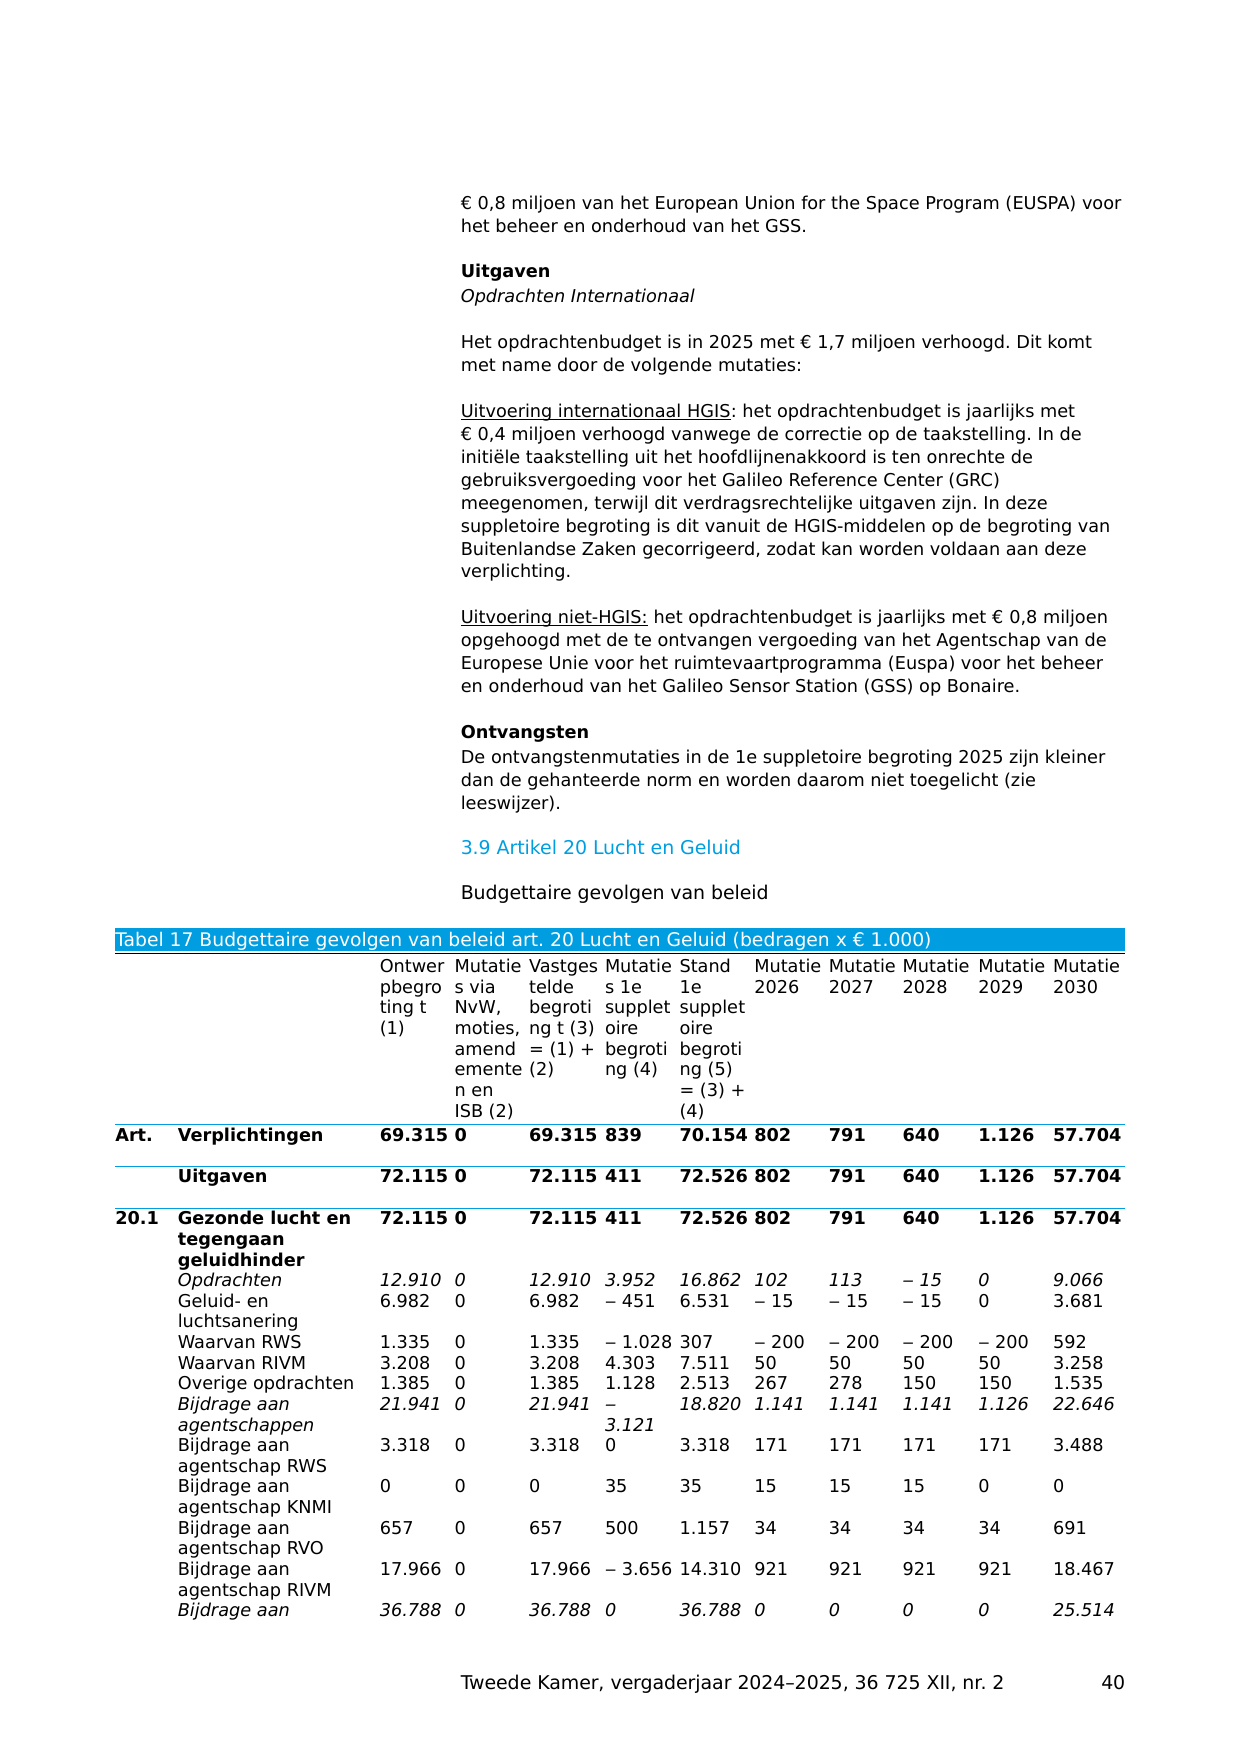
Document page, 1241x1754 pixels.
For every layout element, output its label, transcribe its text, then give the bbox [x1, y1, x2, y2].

table_cell 0 [751, 1600, 826, 1621]
table_cell 0 [451, 1518, 526, 1559]
table_cell [602, 1145, 676, 1166]
table_cell 57.704 [1050, 1125, 1125, 1145]
table_cell 1.385 [526, 1373, 602, 1394]
table_cell 0 [451, 1270, 526, 1291]
table_cell [676, 1145, 751, 1166]
table_cell Opdrachten [175, 1270, 377, 1291]
table_cell Mutatie 2030 [1050, 954, 1125, 1124]
table_cell 0 [451, 1209, 526, 1270]
table_cell [115, 954, 175, 1124]
table_cell 18.467 [1050, 1559, 1125, 1600]
table_cell 0 [975, 1270, 1050, 1291]
table_cell [826, 1187, 899, 1208]
text Uitvoering niet-HGIS: het opdrachtenbudget is jaarlijks met € 0,8 miljoen opgehoogd met de te ontvangen vergoeding van het Agentschap van de Europese Unie voor het ruimtevaartprogramma (Euspa) voor het beheer en onderhoud van het Galileo Sensor Station (GSS) op Bonaire. [461, 605, 1125, 697]
table_cell 12.910 [526, 1270, 602, 1291]
table_cell 15 [900, 1476, 975, 1518]
table_cell 921 [826, 1559, 899, 1600]
table_cell 17.966 [377, 1559, 451, 1600]
table_cell ‒ 451 [602, 1291, 676, 1332]
table_cell [115, 1476, 175, 1518]
table_cell 0 [451, 1167, 526, 1187]
table_cell Stand 1e suppletoire begroting (5) = (3) + (4) [676, 954, 751, 1124]
table_cell Mutatie 2026 [751, 954, 826, 1124]
table_cell 50 [900, 1353, 975, 1373]
table_cell ‒ 15 [900, 1270, 975, 1291]
table_cell [115, 1435, 175, 1476]
table_cell Bijdrage aan agentschap RIVM [175, 1559, 377, 1600]
table_cell 0 [602, 1600, 676, 1621]
table_cell 1.126 [975, 1125, 1050, 1145]
title 3.9 Artikel 20 Lucht en Geluid [461, 837, 1125, 858]
table_cell 1.126 [975, 1167, 1050, 1187]
table_cell 3.681 [1050, 1291, 1125, 1332]
table_cell 791 [826, 1209, 899, 1270]
table_cell [377, 1145, 451, 1166]
table_cell 278 [826, 1373, 899, 1394]
table_cell Mutatie 2028 [900, 954, 975, 1124]
table_cell 0 [377, 1476, 451, 1518]
table_cell Waarvan RIVM [175, 1353, 377, 1373]
table_cell 0 [451, 1291, 526, 1332]
table_cell Mutaties 1e suppletoire begroting (4) [602, 954, 676, 1124]
table_cell 1.385 [377, 1373, 451, 1394]
table_cell 802 [751, 1125, 826, 1145]
table_cell ‒ 15 [751, 1291, 826, 1332]
table_cell 72.115 [526, 1167, 602, 1187]
table_cell 657 [526, 1518, 602, 1559]
table_cell 50 [751, 1353, 826, 1373]
table_cell 1.141 [751, 1394, 826, 1435]
table_cell [175, 1187, 377, 1208]
table_cell Waarvan RWS [175, 1332, 377, 1353]
table_cell 3.208 [377, 1353, 451, 1373]
table_cell Uitgaven [175, 1167, 377, 1187]
table_cell [115, 1187, 175, 1208]
table_cell 72.115 [377, 1209, 451, 1270]
table_cell Art. [115, 1125, 175, 1145]
table_cell 0 [602, 1435, 676, 1476]
table_cell [975, 1187, 1050, 1208]
table_cell Geluid- en luchtsanering [175, 1291, 377, 1332]
table_cell [115, 1353, 175, 1373]
table_cell 592 [1050, 1332, 1125, 1353]
text € 0,8 miljoen van het European Union for the Space Program (EUSPA) voor het beheer en onderhoud van het GSS. [461, 191, 1125, 237]
table_cell 21.941 [526, 1394, 602, 1435]
table_cell [115, 1373, 175, 1394]
table_cell 0 [975, 1291, 1050, 1332]
table_cell 1.141 [826, 1394, 899, 1435]
table_cell [115, 1291, 175, 1332]
table_cell 17.966 [526, 1559, 602, 1600]
table_cell [115, 1600, 175, 1621]
table_cell 50 [826, 1353, 899, 1373]
table_cell [115, 1167, 175, 1187]
table_cell 2.513 [676, 1373, 751, 1394]
table_cell ‒ 200 [900, 1332, 975, 1353]
table_cell 0 [1050, 1476, 1125, 1518]
table_cell Bijdrage aan agentschappen [175, 1394, 377, 1435]
table_cell [900, 1187, 975, 1208]
table_cell 411 [602, 1209, 676, 1270]
table_cell 72.115 [377, 1167, 451, 1187]
table_cell 150 [975, 1373, 1050, 1394]
table_cell 70.154 [676, 1125, 751, 1145]
table_cell 0 [451, 1332, 526, 1353]
table_cell 0 [451, 1476, 526, 1518]
table_cell 267 [751, 1373, 826, 1394]
table_cell 640 [900, 1209, 975, 1270]
table_cell 15 [826, 1476, 899, 1518]
table_cell 16.862 [676, 1270, 751, 1291]
table_cell 3.318 [377, 1435, 451, 1476]
table_cell 0 [451, 1125, 526, 1145]
table_cell 500 [602, 1518, 676, 1559]
table_cell 791 [826, 1125, 899, 1145]
table_cell 921 [975, 1559, 1050, 1600]
text Opdrachten Internationaal [461, 284, 1125, 307]
table_cell Verplichtingen [175, 1125, 377, 1145]
table_cell [975, 1145, 1050, 1166]
table_cell 171 [826, 1435, 899, 1476]
table_cell Mutatie 2029 [975, 954, 1050, 1124]
table_cell 72.115 [526, 1209, 602, 1270]
table_cell [1050, 1145, 1125, 1166]
table_cell 6.982 [526, 1291, 602, 1332]
table_cell 50 [975, 1353, 1050, 1373]
table_cell 791 [826, 1167, 899, 1187]
table_cell 150 [900, 1373, 975, 1394]
table_cell 36.788 [676, 1600, 751, 1621]
table_cell 34 [826, 1518, 899, 1559]
table_cell [676, 1187, 751, 1208]
table_cell 22.646 [1050, 1394, 1125, 1435]
table_cell [115, 1145, 175, 1166]
table_cell 1.157 [676, 1518, 751, 1559]
table_cell [451, 1145, 526, 1166]
table_cell 1.535 [1050, 1373, 1125, 1394]
table_cell Gezonde lucht en tegengaan geluidhinder [175, 1209, 377, 1270]
table_cell 0 [526, 1476, 602, 1518]
table_cell 3.208 [526, 1353, 602, 1373]
table_cell 18.820 [676, 1394, 751, 1435]
table_cell 171 [900, 1435, 975, 1476]
table_cell [526, 1187, 602, 1208]
table_cell [115, 1394, 175, 1435]
table_cell [602, 1187, 676, 1208]
table_cell 69.315 [526, 1125, 602, 1145]
table_cell [377, 1187, 451, 1208]
table_cell [900, 1145, 975, 1166]
table_cell 171 [751, 1435, 826, 1476]
table_cell 21.941 [377, 1394, 451, 1435]
table_cell [115, 1270, 175, 1291]
table_cell 0 [451, 1353, 526, 1373]
table_cell 3.952 [602, 1270, 676, 1291]
table_cell [751, 1187, 826, 1208]
table_cell 1.141 [900, 1394, 975, 1435]
table_cell Vastgestelde begroting t (3) = (1) + (2) [526, 954, 602, 1124]
table_cell 0 [451, 1394, 526, 1435]
table_cell 921 [751, 1559, 826, 1600]
table_cell 3.318 [676, 1435, 751, 1476]
table_cell 640 [900, 1167, 975, 1187]
table_cell 36.788 [377, 1600, 451, 1621]
table_cell ‒ 200 [975, 1332, 1050, 1353]
table_cell Bijdrage aan [175, 1600, 377, 1621]
table_cell 0 [451, 1600, 526, 1621]
table_cell 57.704 [1050, 1167, 1125, 1187]
table_cell 7.511 [676, 1353, 751, 1373]
table_cell 34 [975, 1518, 1050, 1559]
table_cell 802 [751, 1209, 826, 1270]
table_cell [115, 1559, 175, 1600]
table_cell ‒ 1.028 [602, 1332, 676, 1353]
table_cell 20.1 [115, 1209, 175, 1270]
table_cell 0 [451, 1373, 526, 1394]
table_cell 34 [751, 1518, 826, 1559]
table_cell 307 [676, 1332, 751, 1353]
table_cell 14.310 [676, 1559, 751, 1600]
table_cell 0 [975, 1476, 1050, 1518]
table_cell Mutatie 2027 [826, 954, 899, 1124]
table_cell 171 [975, 1435, 1050, 1476]
table_cell 6.982 [377, 1291, 451, 1332]
table_cell ‒ 200 [826, 1332, 899, 1353]
table_cell 1.126 [975, 1209, 1050, 1270]
text De ontvangstenmutaties in de 1e suppletoire begroting 2025 zijn kleiner dan de gehanteerde norm en worden daarom niet toegelicht (zie leeswijzer). [461, 745, 1125, 814]
table_cell [751, 1145, 826, 1166]
table_cell 640 [900, 1125, 975, 1145]
table_cell ‒ 200 [751, 1332, 826, 1353]
table_cell 6.531 [676, 1291, 751, 1332]
table_cell [826, 1145, 899, 1166]
table_cell [451, 1187, 526, 1208]
text Het opdrachtenbudget is in 2025 met € 1,7 miljoen verhoogd. Dit komt met name door de volgende mutaties: [461, 330, 1125, 376]
table_cell 35 [602, 1476, 676, 1518]
table_cell Bijdrage aan agentschap RWS [175, 1435, 377, 1476]
table_cell 1.335 [377, 1332, 451, 1353]
table_cell 34 [900, 1518, 975, 1559]
table_cell 9.066 [1050, 1270, 1125, 1291]
text Ontvangsten [461, 720, 1125, 743]
table_cell ‒ 15 [826, 1291, 899, 1332]
table_cell 411 [602, 1167, 676, 1187]
table_cell 72.526 [676, 1167, 751, 1187]
table_cell 36.788 [526, 1600, 602, 1621]
table_cell 69.315 [377, 1125, 451, 1145]
table_cell 921 [900, 1559, 975, 1600]
table_cell 1.126 [975, 1394, 1050, 1435]
table_cell 0 [900, 1600, 975, 1621]
table_cell [175, 954, 377, 1124]
table_cell 1.335 [526, 1332, 602, 1353]
table_cell Mutaties via NvW, moties, amendementen en ISB (2) [451, 954, 526, 1124]
table_cell Ontwerpbegroting t (1) [377, 954, 451, 1124]
table_cell 35 [676, 1476, 751, 1518]
text Uitvoering internationaal HGIS: het opdrachtenbudget is jaarlijks met € 0,4 miljoen verhoogd vanwege de correctie op de taakstelling. In de initiële taakstelling uit het hoofdlijnenakkoord is ten onrechte de gebruiksvergoeding voor het Galileo Reference Center (GRC) meegenomen, terwijl dit verdragsrechtelijke uitgaven zijn. In deze suppletoire begroting is dit vanuit de HGIS-middelen op de begroting van Buitenlandse Zaken gecorrigeerd, zodat kan worden voldaan aan deze verplichting. [461, 399, 1125, 582]
table_cell 1.128 [602, 1373, 676, 1394]
text Uitgaven [461, 259, 1125, 282]
table_cell 12.910 [377, 1270, 451, 1291]
table_cell 657 [377, 1518, 451, 1559]
table_cell 691 [1050, 1518, 1125, 1559]
table_cell 802 [751, 1167, 826, 1187]
table_cell 15 [751, 1476, 826, 1518]
table_cell [1050, 1187, 1125, 1208]
table_cell Bijdrage aan agentschap KNMI [175, 1476, 377, 1518]
table_cell ‒ 3.656 [602, 1559, 676, 1600]
table_cell Overige opdrachten [175, 1373, 377, 1394]
table_cell 0 [451, 1559, 526, 1600]
table_cell ‒ 15 [900, 1291, 975, 1332]
table_cell 72.526 [676, 1209, 751, 1270]
table_cell Bijdrage aan agentschap RVO [175, 1518, 377, 1559]
table_cell 3.318 [526, 1435, 602, 1476]
table_cell [175, 1145, 377, 1166]
table_cell 3.488 [1050, 1435, 1125, 1476]
table_cell ‒ 3.121 [602, 1394, 676, 1435]
table_cell 102 [751, 1270, 826, 1291]
table_cell 57.704 [1050, 1209, 1125, 1270]
table_cell [526, 1145, 602, 1166]
table_cell 25.514 [1050, 1600, 1125, 1621]
table_cell 0 [451, 1435, 526, 1476]
table_cell 3.258 [1050, 1353, 1125, 1373]
table_cell 113 [826, 1270, 899, 1291]
table_cell 0 [826, 1600, 899, 1621]
table_cell 4.303 [602, 1353, 676, 1373]
table_cell [115, 1518, 175, 1559]
table_cell 0 [975, 1600, 1050, 1621]
table_cell 839 [602, 1125, 676, 1145]
title Budgettaire gevolgen van beleid [461, 882, 1125, 904]
table_cell [115, 1332, 175, 1353]
